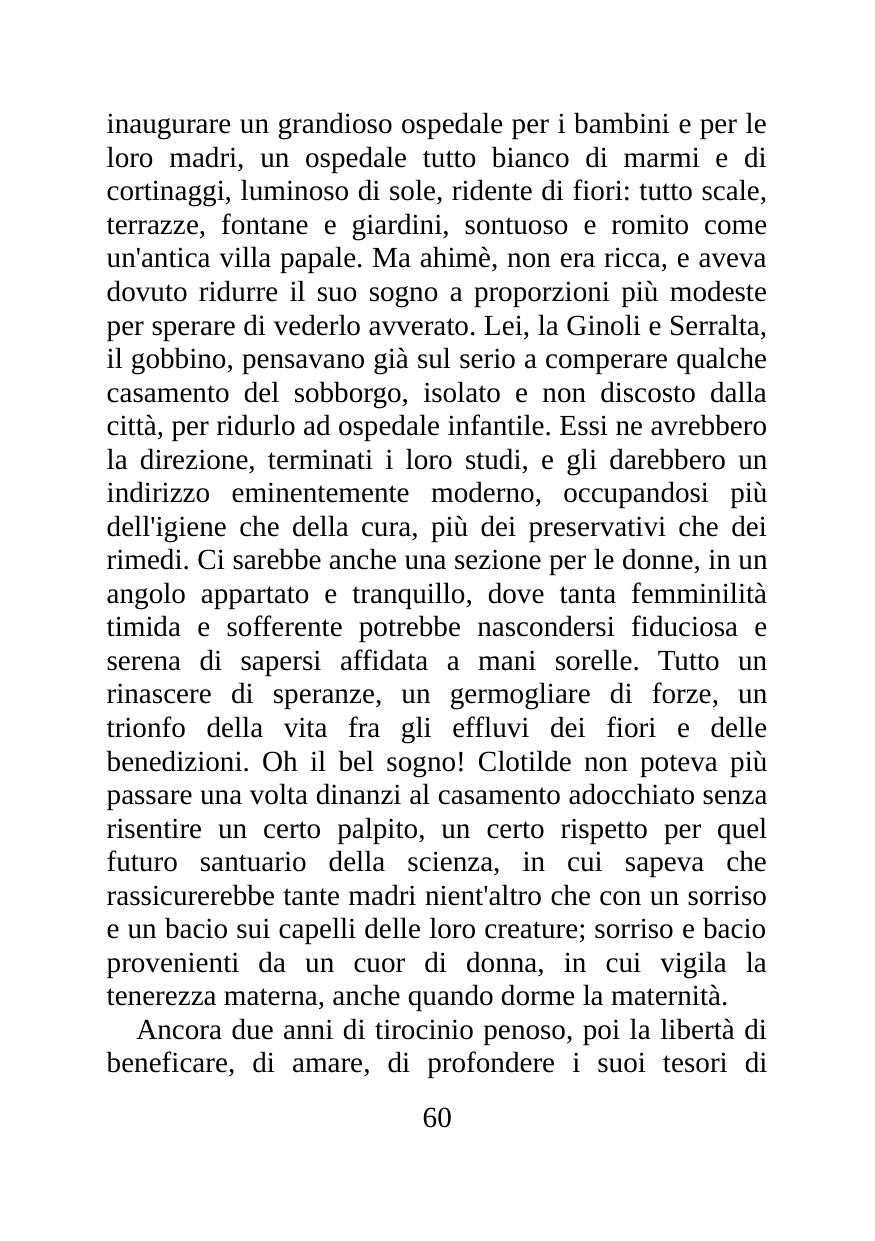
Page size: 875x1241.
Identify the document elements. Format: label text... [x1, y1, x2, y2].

text inaugurare un grandioso ospedale per i bambini e per le loro madri, un ospedale tutto bianco di marmi e di cortinaggi, luminoso di sole, ridente di fiori: tutto scale, terrazze, fontane e giardini, sontuoso e romito come un'antica villa papale. Ma ahimè, non era ricca, e aveva dovuto ridurre il suo sogno a proporzioni più modeste per sperare di vederlo avverato. Lei, la Ginoli e Serralta, il gobbino, pensavano già sul serio a comperare qualche casamento del sobborgo, isolato e non discosto dalla città, per ridurlo ad ospedale infantile. Essi ne avrebbero la direzione, terminati i loro studi, e gli darebbero un indirizzo eminentemente moderno, occupandosi più dell'igiene che della cura, più dei preservativi che dei rimedi. Ci sarebbe anche una sezione per le donne, in un angolo appartato e tranquillo, dove tanta femminilità timida e sofferente potrebbe nascondersi fiduciosa e serena di sapersi affidata a mani sorelle. Tutto un rinascere di speranze, un germogliare di forze, un trionfo della vita fra gli effluvi dei fiori e delle benedizioni. Oh il bel sogno! Clotilde non poteva più passare una volta dinanzi al casamento adocchiato senza risentire un certo palpito, un certo rispetto per quel futuro santuario della scienza, in cui sapeva che rassicurerebbe tante madri nient'altro che con un sorriso e un bacio sui capelli delle loro creature; sorriso e bacio provenienti da un cuor di donna, in cui vigila la tenerezza materna, anche quando dorme la maternità. [106, 106, 768, 1012]
text Ancora due anni di tirocinio penoso, poi la libertà di beneficare, di amare, di profondere i suoi tesori di [106, 1012, 768, 1079]
